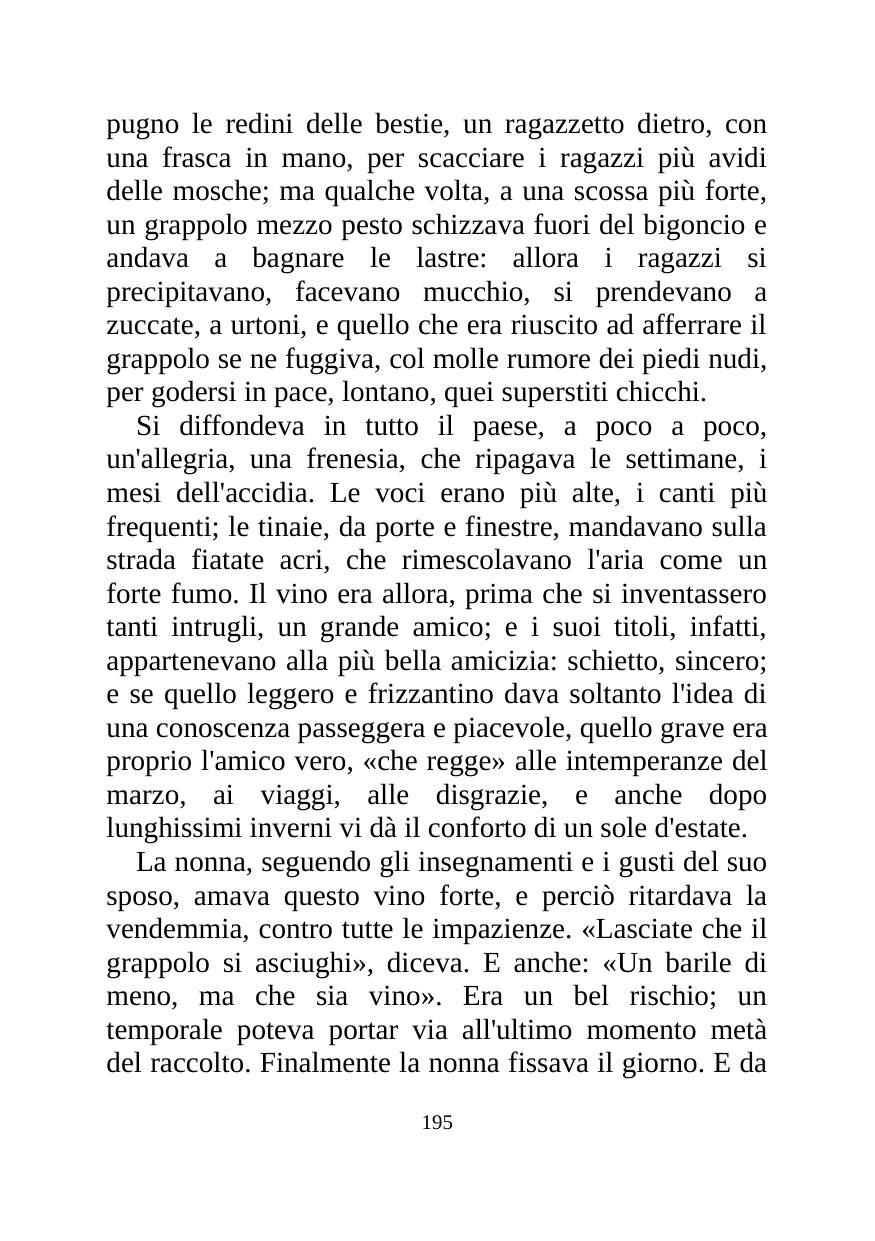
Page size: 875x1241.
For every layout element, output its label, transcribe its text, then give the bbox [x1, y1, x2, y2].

text La nonna, seguendo gli insegnamenti e i gusti del suo sposo, amava questo vino forte, e perciò ritardava la vendemmia, contro tutte le impazienze. «Lasciate che il grappolo si asciughi», diceva. E anche: «Un barile di meno, ma che sia vino». Era un bel rischio; un temporale poteva portar via all'ultimo momento metà del raccolto. Finalmente la nonna fissava il giorno. E da [106, 844, 768, 1079]
text pugno le redini delle bestie, un ragazzetto dietro, con una frasca in mano, per scacciare i ragazzi più avidi delle mosche; ma qualche volta, a una scossa più forte, un grappolo mezzo pesto schizzava fuori del bigoncio e andava a bagnare le lastre: allora i ragazzi si precipitavano, facevano mucchio, si prendevano a zuccate, a urtoni, e quello che era riuscito ad afferrare il grappolo se ne fuggiva, col molle rumore dei piedi nudi, per godersi in pace, lontano, quei superstiti chicchi. [106, 106, 768, 408]
text Si diffondeva in tutto il paese, a poco a poco, un'allegria, una frenesia, che ripagava le settimane, i mesi dell'accidia. Le voci erano più alte, i canti più frequenti; le tinaie, da porte e finestre, mandavano sulla strada fiatate acri, che rimescolavano l'aria come un forte fumo. Il vino era allora, prima che si inventassero tanti intrugli, un grande amico; e i suoi titoli, infatti, appartenevano alla più bella amicizia: schietto, sincero; e se quello leggero e frizzantino dava soltanto l'idea di una conoscenza passeggera e piacevole, quello grave era proprio l'amico vero, «che regge» alle intemperanze del marzo, ai viaggi, alle disgrazie, e anche dopo lunghissimi inverni vi dà il conforto di un sole d'estate. [106, 408, 768, 844]
